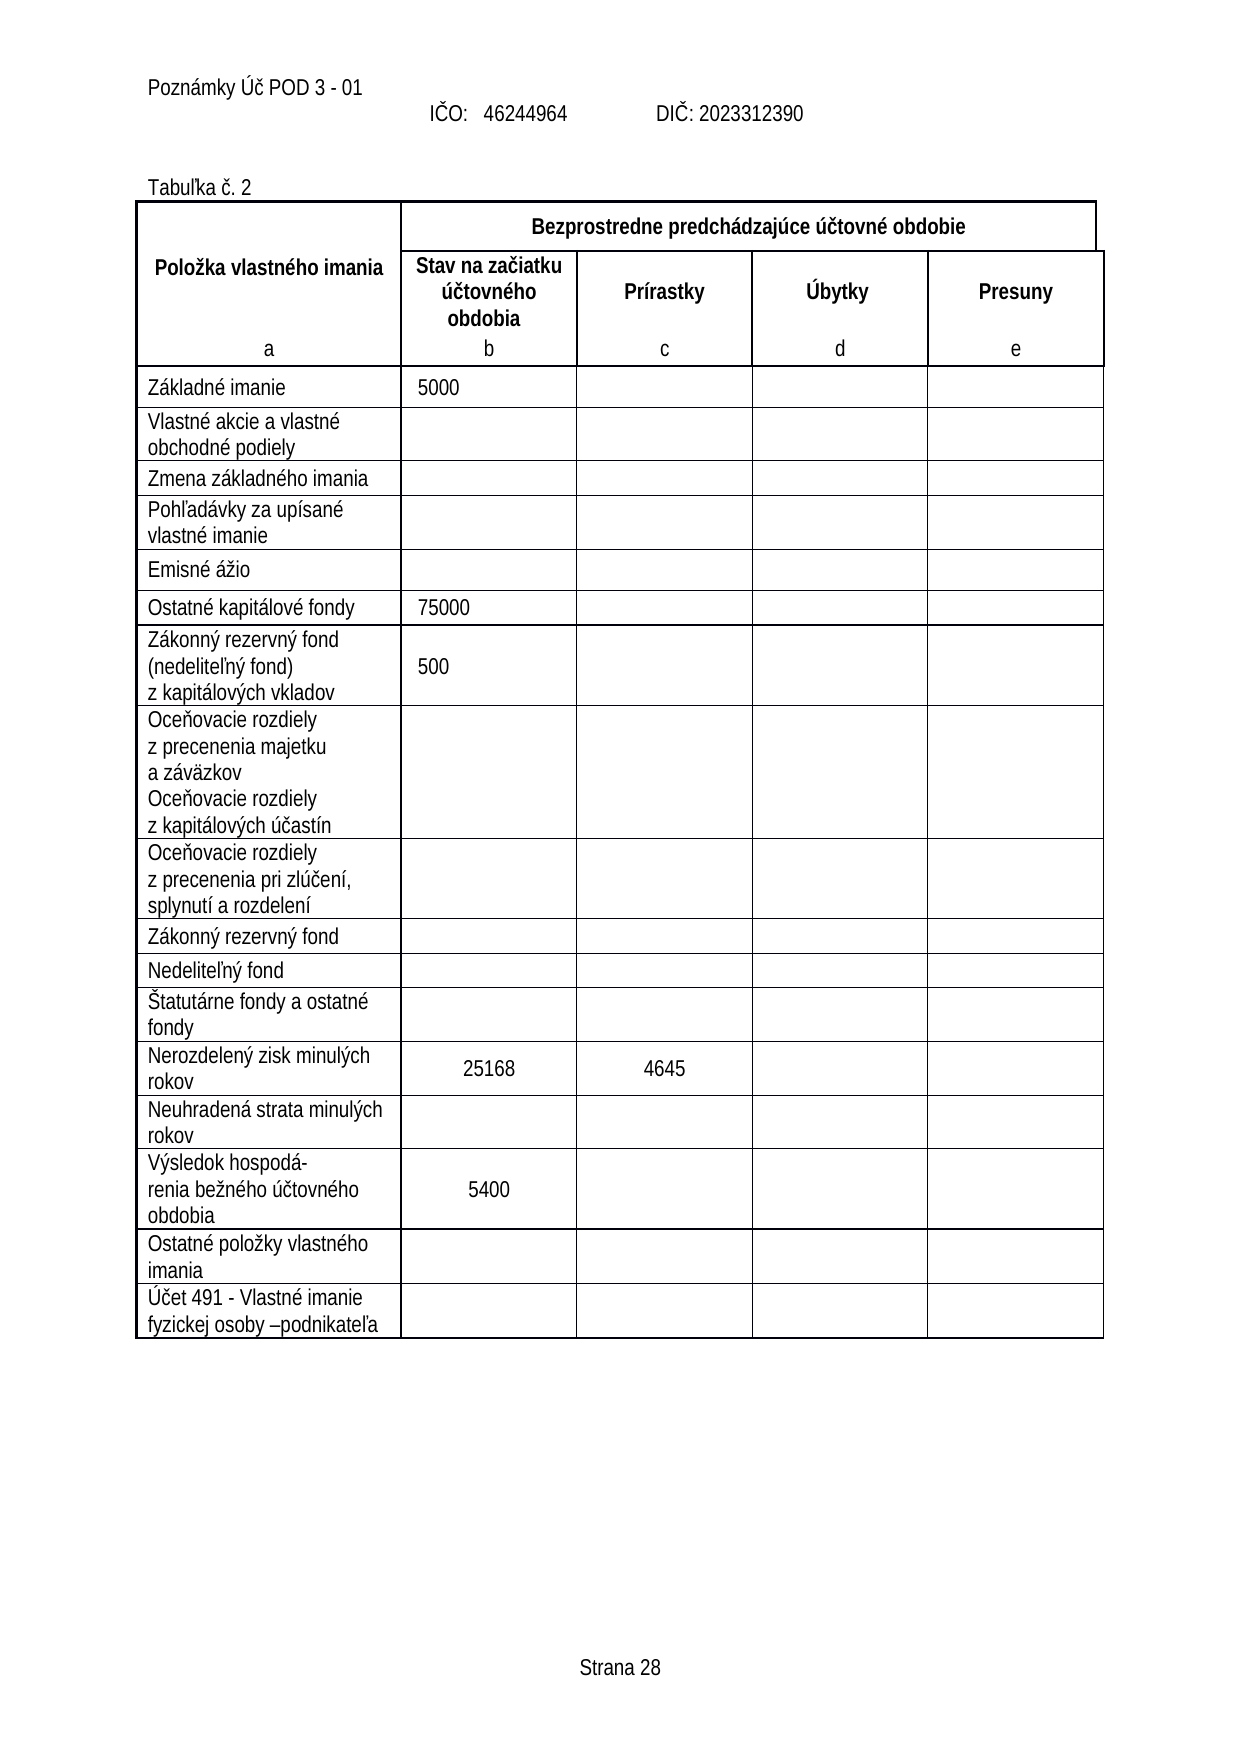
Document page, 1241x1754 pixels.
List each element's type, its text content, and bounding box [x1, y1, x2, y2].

table_cell [928, 1042, 1103, 1094]
table_cell [753, 988, 927, 1041]
table_cell [928, 1096, 1103, 1148]
table_cell c [578, 331, 751, 365]
table_header Bezprostredne predchádzajúce účtovné obdobie [402, 203, 1095, 250]
table_cell d [753, 331, 927, 365]
text Tabuľka č. 2 [148, 174, 1092, 200]
table_cell [753, 496, 927, 548]
table_cell [577, 988, 752, 1041]
table_cell Stav na začiatku účtovného obdobia [402, 252, 576, 331]
table_cell Účet 491 - Vlastné imanie fyzickej osoby –podnikateľa [138, 1284, 400, 1337]
table_cell [928, 954, 1103, 987]
table_cell [753, 1230, 927, 1283]
table_cell 500 [402, 626, 576, 705]
table_cell [928, 367, 1103, 407]
table_cell Nerozdelený zisk minulých rokov [138, 1042, 400, 1094]
table_cell Vlastné akcie a vlastné obchodné podiely [138, 408, 400, 460]
table_cell [928, 1149, 1103, 1228]
table_cell [577, 954, 752, 987]
table_cell Nedeliteľný fond [138, 954, 400, 987]
table_cell [753, 550, 927, 590]
table_cell Oceňovacie rozdiely z precenenia majetku a záväzkov [138, 706, 400, 785]
table_cell Zmena základného imania [138, 461, 400, 495]
table_cell 25168 [402, 1042, 576, 1094]
table_cell Oceňovacie rozdiely z precenenia pri zlúčení, splynutí a rozdelení [138, 839, 400, 918]
table_cell [402, 706, 576, 785]
table_cell Zákonný rezervný fond (nedeliteľný fond) z kapitálových vkladov [138, 626, 400, 705]
table_cell [402, 1284, 576, 1337]
table_cell [402, 408, 576, 460]
table_cell [928, 626, 1103, 705]
table_cell Výsledok hospodá-renia bežného účtovného obdobia [138, 1149, 400, 1228]
table_cell Ostatné kapitálové fondy [138, 591, 400, 624]
table_cell Neuhradená strata minulých rokov [138, 1096, 400, 1148]
table_cell Prírastky [578, 252, 751, 331]
table_cell b [402, 331, 576, 365]
table_cell 5000 [402, 367, 576, 407]
table_cell Úbytky [753, 252, 927, 331]
table_cell [577, 919, 752, 953]
table_cell [928, 461, 1103, 495]
table_cell [577, 408, 752, 460]
table_cell a [138, 331, 400, 365]
table_cell [753, 706, 927, 785]
table_cell Emisné ážio [138, 550, 400, 590]
table_cell [928, 1230, 1103, 1283]
table_cell [928, 839, 1103, 918]
table_cell [577, 785, 752, 838]
table_cell [577, 591, 752, 624]
table_cell Oceňovacie rozdiely z kapitálových účastín [138, 785, 400, 838]
table_cell [402, 461, 576, 495]
table_cell [753, 919, 927, 953]
table_cell Základné imanie [138, 367, 400, 407]
table_cell [753, 367, 927, 407]
table_cell [402, 550, 576, 590]
table_cell Ostatné položky vlastného imania [138, 1230, 400, 1283]
table_cell [928, 706, 1103, 785]
table_cell [577, 461, 752, 495]
table_cell [753, 785, 927, 838]
table_cell [577, 367, 752, 407]
table_cell [753, 408, 927, 460]
table_cell [928, 550, 1103, 590]
table_cell [753, 1042, 927, 1094]
table_cell [577, 706, 752, 785]
table_cell 5400 [402, 1149, 576, 1228]
table_cell [577, 1096, 752, 1148]
table_cell [402, 1096, 576, 1148]
table_cell [753, 1096, 927, 1148]
table_cell [753, 626, 927, 705]
table_cell [928, 496, 1103, 548]
table_cell [402, 1230, 576, 1283]
table_cell 75000 [402, 591, 576, 624]
table_cell [577, 496, 752, 548]
table_cell [577, 839, 752, 918]
table_cell [928, 408, 1103, 460]
table_cell [402, 988, 576, 1041]
table_cell [928, 1284, 1103, 1337]
table_cell [753, 954, 927, 987]
table_cell [753, 1284, 927, 1337]
table_cell [577, 550, 752, 590]
table_cell [753, 461, 927, 495]
table_cell [577, 626, 752, 705]
table_cell [402, 839, 576, 918]
table_cell [753, 839, 927, 918]
table_cell [577, 1284, 752, 1337]
table_cell [753, 1149, 927, 1228]
table_cell e [929, 331, 1103, 365]
table_cell [577, 1149, 752, 1228]
table_cell Štatutárne fondy a ostatné fondy [138, 988, 400, 1041]
table_cell Zákonný rezervný fond [138, 919, 400, 953]
table_header [1097, 200, 1104, 250]
table_cell [402, 954, 576, 987]
table_cell [928, 919, 1103, 953]
table_cell 4645 [577, 1042, 752, 1094]
table_cell Presuny [929, 252, 1103, 331]
table_cell [402, 496, 576, 548]
table_cell [928, 591, 1103, 624]
table_cell [928, 785, 1103, 838]
table_cell [402, 919, 576, 953]
table_cell [928, 988, 1103, 1041]
table_cell Pohľadávky za upísané vlastné imanie [138, 496, 400, 548]
table_cell [753, 591, 927, 624]
table_header Položka vlastného imania [138, 203, 400, 331]
table_cell [577, 1230, 752, 1283]
table_cell [402, 785, 576, 838]
